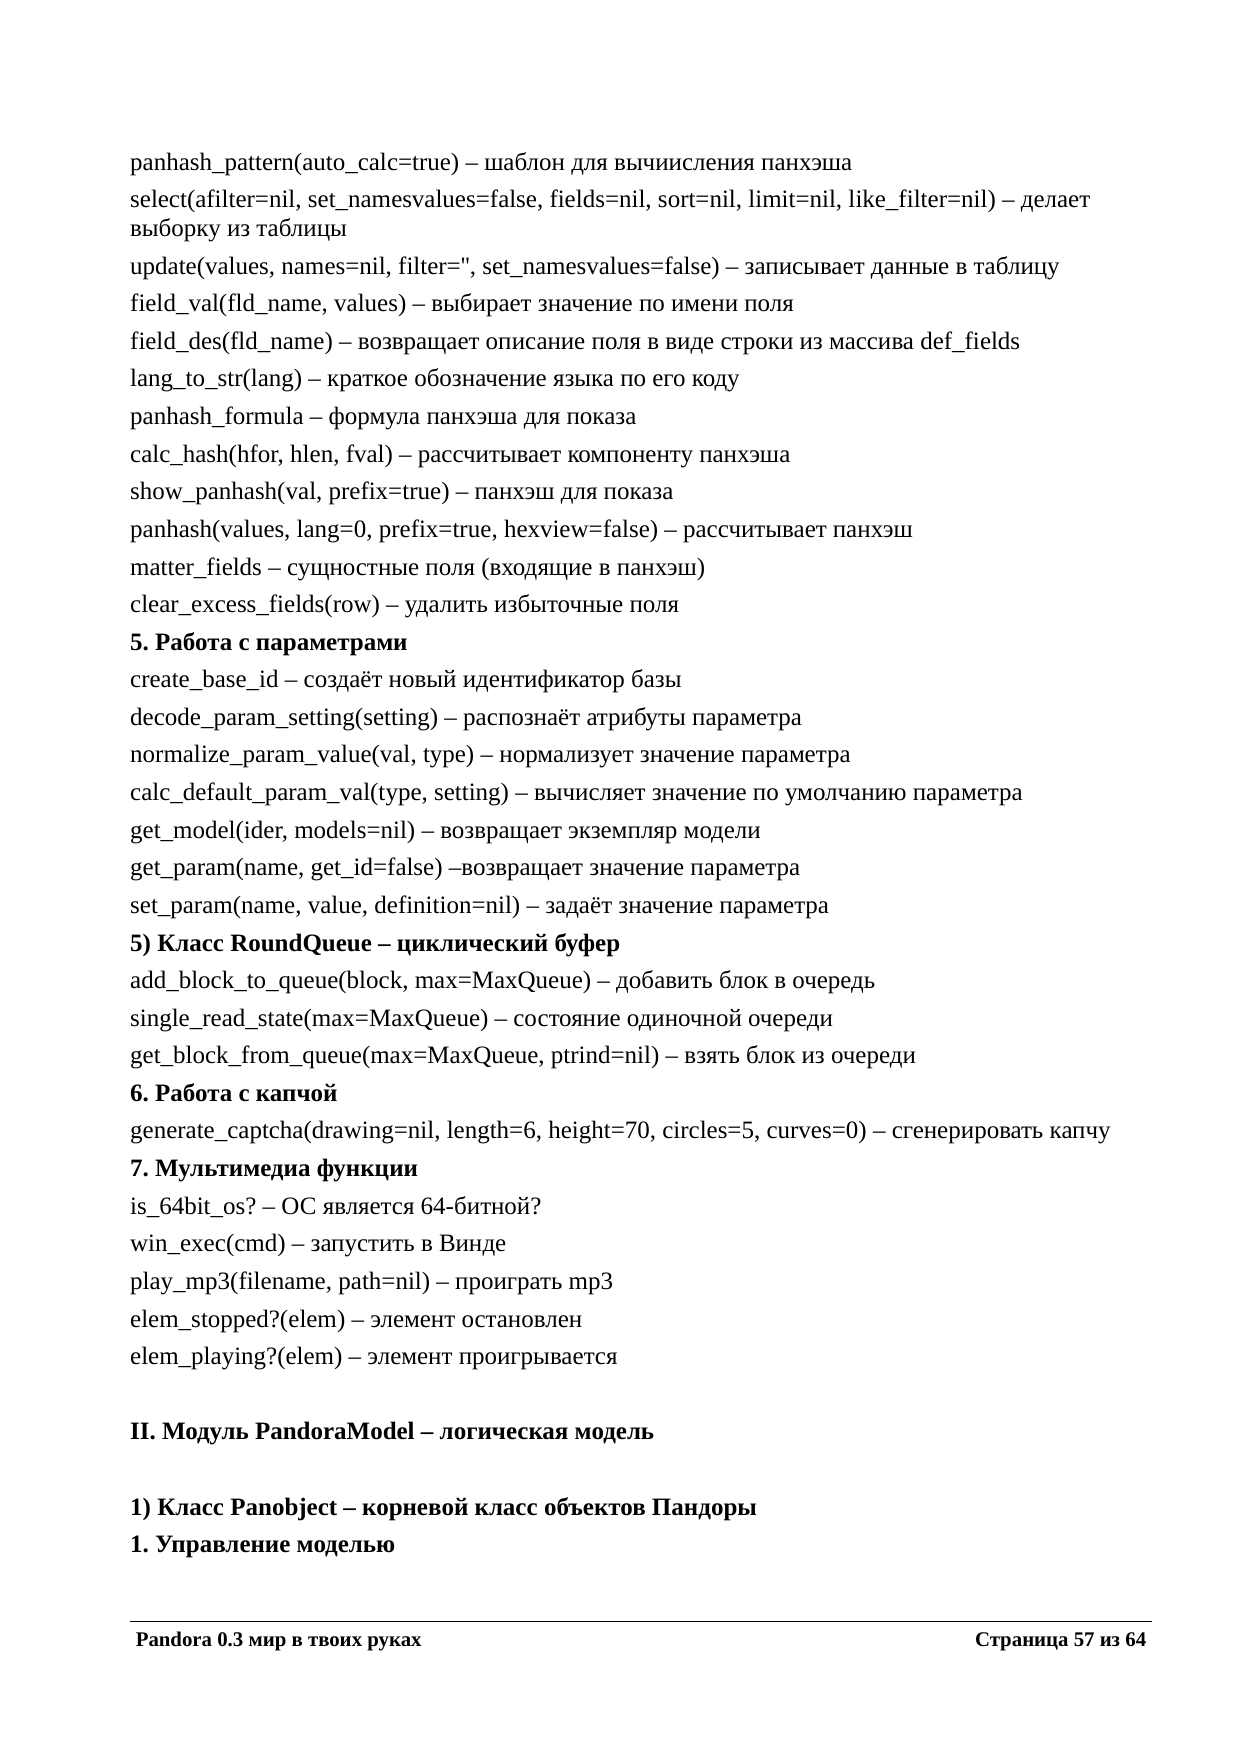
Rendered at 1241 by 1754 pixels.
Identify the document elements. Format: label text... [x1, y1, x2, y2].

text elem_stopped?(elem) – элемент остановлен [130, 1304, 1152, 1332]
text lang_to_str(lang) – краткое обозначение языка по его коду [130, 363, 1152, 392]
text 5) Класс RoundQueue – циклический буфер [130, 928, 1152, 956]
text single_read_state(max=MaxQueue) – состояние одиночной очереди [130, 1003, 1152, 1032]
text field_des(fld_name) – возвращает описание поля в виде строки из массива def_fields [130, 326, 1152, 355]
text set_param(name, value, definition=nil) – задаёт значение параметра [130, 890, 1152, 919]
text normalize_param_value(val, type) – нормализует значение параметра [130, 739, 1152, 768]
text elem_playing?(elem) – элемент проигрывается [130, 1341, 1152, 1370]
text panhash(values, lang=0, prefix=true, hexview=false) – рассчитывает панхэш [130, 514, 1152, 543]
text show_panhash(val, prefix=true) – панхэш для показа [130, 476, 1152, 505]
text is_64bit_os? – ОС является 64-битной? [130, 1191, 1152, 1219]
text update(values, names=nil, filter='', set_namesvalues=false) – записывает данные в таблицу [130, 251, 1152, 279]
text play_mp3(filename, path=nil) – проиграть mp3 [130, 1266, 1152, 1295]
text create_base_id – создаёт новый идентификатор базы [130, 664, 1152, 693]
text 5. Работа с параметрами [130, 627, 1152, 656]
text add_block_to_queue(block, max=MaxQueue) – добавить блок в очередь [130, 965, 1152, 994]
text 7. Мультимедиа функции [130, 1153, 1152, 1182]
text decode_param_setting(setting) – распознаёт атрибуты параметра [130, 702, 1152, 731]
text select(afilter=nil, set_namesvalues=false, fields=nil, sort=nil, limit=nil, like_filter=nil) – делает выборку из таблицы [130, 184, 1152, 242]
text calc_default_param_val(type, setting) – вычисляет значение по умолчанию параметра [130, 777, 1152, 806]
text calc_hash(hfor, hlen, fval) – рассчитывает компоненту панхэша [130, 439, 1152, 467]
text win_exec(cmd) – запустить в Винде [130, 1228, 1152, 1257]
text get_block_from_queue(max=MaxQueue, ptrind=nil) – взять блок из очереди [130, 1040, 1152, 1069]
text 6. Работа с капчой [130, 1078, 1152, 1107]
text 1. Управление моделью [130, 1529, 1152, 1558]
text get_model(ider, models=nil) – возвращает экземпляр модели [130, 815, 1152, 843]
text clear_excess_fields(row) – удалить избыточные поля [130, 589, 1152, 618]
text 1) Класс Panobject – корневой класс объектов Пандоры [130, 1492, 1152, 1520]
text field_val(fld_name, values) – выбирает значение по имени поля [130, 288, 1152, 317]
text get_param(name, get_id=false) –возвращает значение параметра [130, 852, 1152, 881]
text panhash_pattern(auto_calc=true) – шаблон для вычиисления панхэша [130, 147, 1152, 176]
text matter_fields – сущностные поля (входящие в панхэш) [130, 552, 1152, 580]
text II. Модуль PandoraModel – логическая модель [130, 1416, 1152, 1445]
text panhash_formula – формула панхэша для показа [130, 401, 1152, 430]
text generate_captcha(drawing=nil, length=6, height=70, circles=5, curves=0) – сгенерировать капчу [130, 1116, 1152, 1144]
